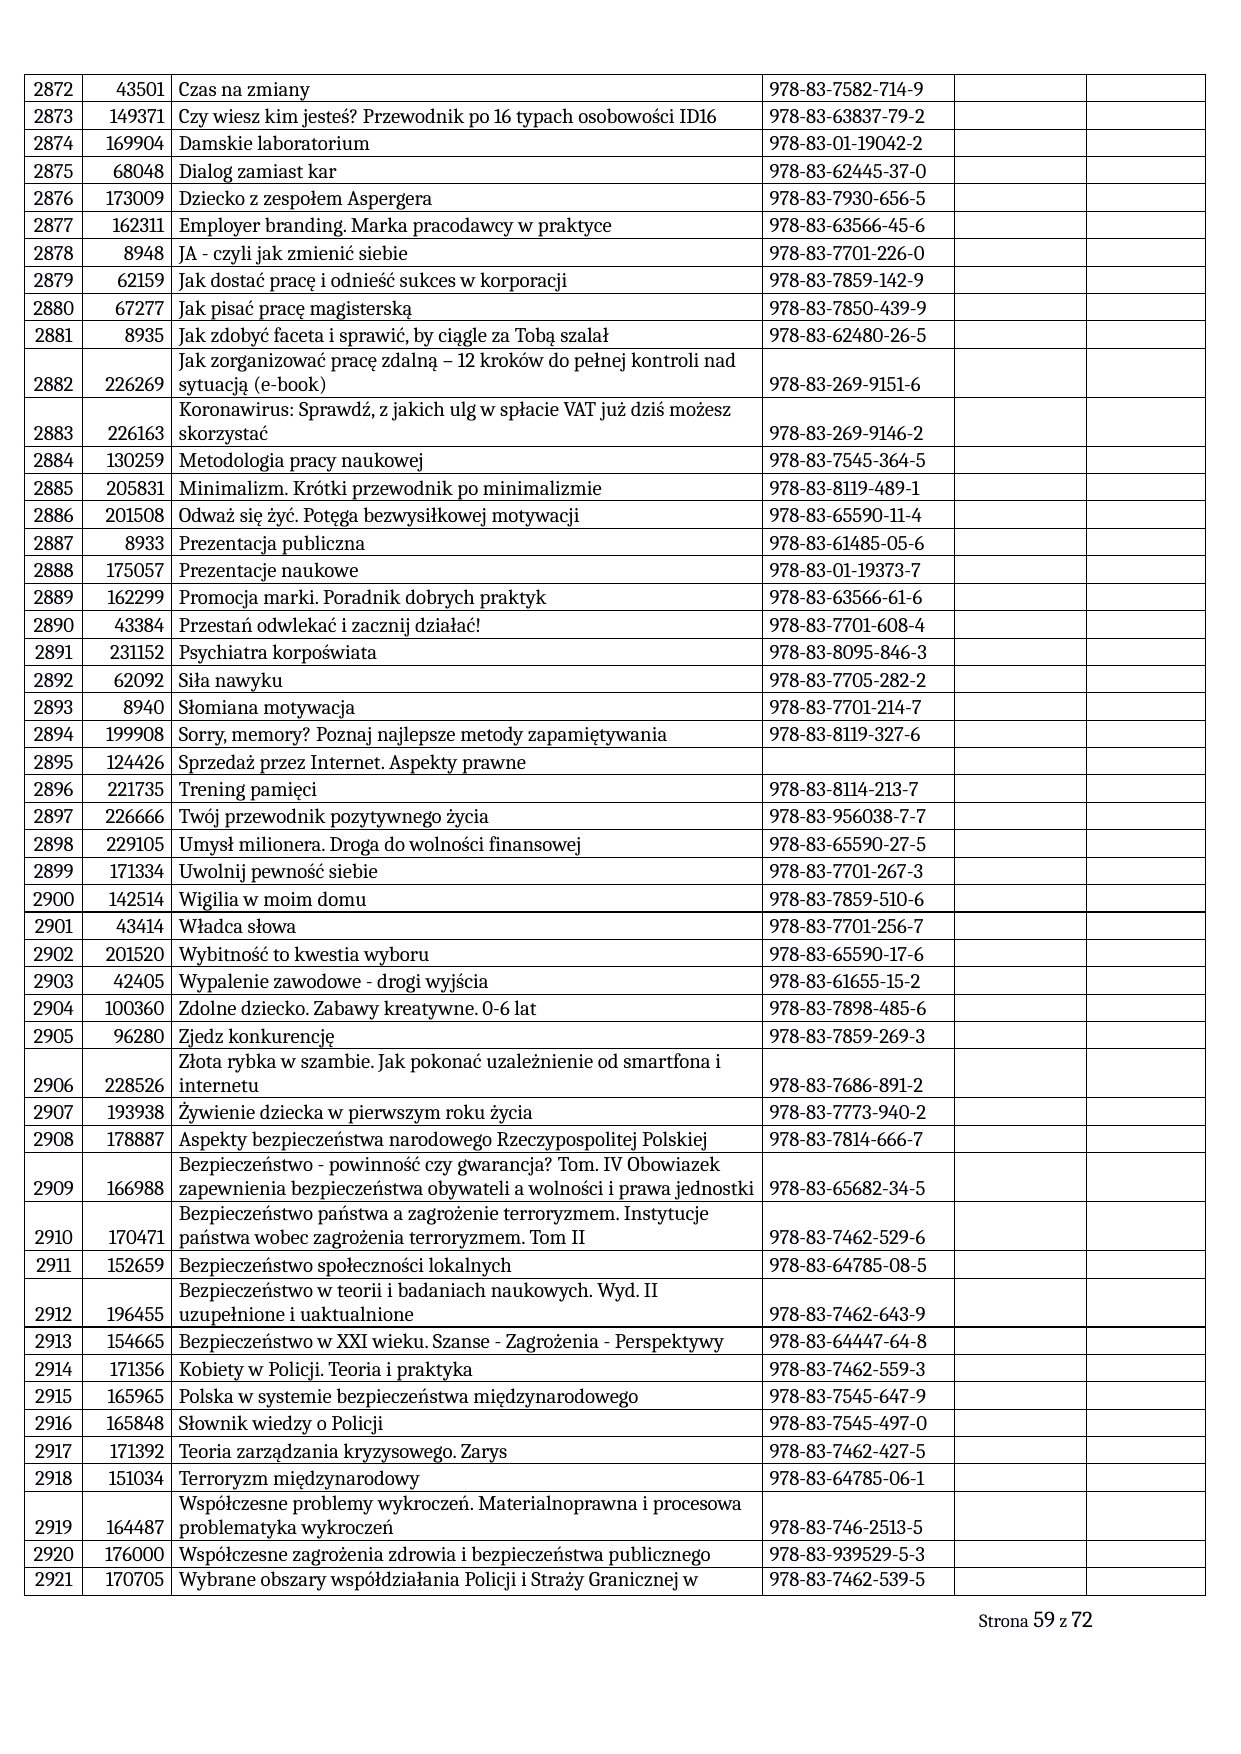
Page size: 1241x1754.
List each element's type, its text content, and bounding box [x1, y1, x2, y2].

table_cell Żywienie dziecka w pierwszym roku życia [172, 1098, 762, 1125]
table_cell [955, 885, 1086, 911]
table_cell 2896 [25, 775, 82, 802]
table_cell 2906 [25, 1049, 82, 1097]
table_cell 170471 [83, 1202, 171, 1250]
table_cell 2913 [25, 1328, 82, 1354]
table_cell [955, 611, 1086, 637]
table_cell 2911 [25, 1251, 82, 1277]
table_cell [955, 1410, 1086, 1436]
table_cell [1087, 321, 1205, 348]
table_cell [1087, 940, 1205, 966]
table_cell 193938 [83, 1098, 171, 1125]
table_cell 231152 [83, 639, 171, 665]
table_cell [955, 775, 1086, 802]
table_cell 2916 [25, 1410, 82, 1436]
table_cell [1087, 157, 1205, 183]
table_cell Employer branding. Marka pracodawcy w praktyce [172, 212, 762, 238]
table_cell 978-83-7545-364-5 [763, 447, 954, 473]
table_cell 226666 [83, 803, 171, 829]
table_cell Trening pamięci [172, 775, 762, 802]
table_cell [955, 995, 1086, 1021]
table_cell [1087, 556, 1205, 583]
table_cell 2891 [25, 639, 82, 665]
table_cell Bezpieczeństwo - powinność czy gwarancja? Tom. IV Obowiazek zapewnienia bezpieczeństwa obywateli a wolności i prawa jednostki [172, 1153, 762, 1201]
table_cell 124426 [83, 748, 171, 774]
table_cell 978-83-7705-282-2 [763, 666, 954, 692]
table_cell 164487 [83, 1492, 171, 1540]
table_cell Zjedz konkurencję [172, 1022, 762, 1048]
table_cell 67277 [83, 294, 171, 320]
table_cell 2873 [25, 102, 82, 128]
table_cell [955, 349, 1086, 397]
table_cell [955, 748, 1086, 774]
table_cell 2907 [25, 1098, 82, 1125]
table_cell 2880 [25, 294, 82, 320]
table_cell [955, 1022, 1086, 1048]
table_cell [955, 1328, 1086, 1354]
table_cell 978-83-269-9146-2 [763, 398, 954, 446]
table_cell [1087, 1251, 1205, 1277]
table_cell 149371 [83, 102, 171, 128]
table_cell Psychiatra korpoświata [172, 639, 762, 665]
table_cell [955, 830, 1086, 857]
table_cell 2872 [25, 75, 82, 101]
table_cell [955, 1126, 1086, 1152]
table_cell 2903 [25, 967, 82, 993]
table_cell 978-83-7462-539-5 [763, 1568, 954, 1594]
table_cell 2904 [25, 995, 82, 1021]
table_cell [955, 321, 1086, 348]
table_cell 42405 [83, 967, 171, 993]
table_cell 2905 [25, 1022, 82, 1048]
table_cell 978-83-7686-891-2 [763, 1049, 954, 1097]
table_cell 2902 [25, 940, 82, 966]
table_cell [955, 75, 1086, 101]
table_cell Umysł milionera. Droga do wolności finansowej [172, 830, 762, 857]
table_cell [1087, 75, 1205, 101]
table_cell Wigilia w moim domu [172, 885, 762, 911]
table_cell 978-83-7462-427-5 [763, 1437, 954, 1463]
table_cell Dialog zamiast kar [172, 157, 762, 183]
table_cell Teoria zarządzania kryzysowego. Zarys [172, 1437, 762, 1463]
table_cell 978-83-939529-5-3 [763, 1541, 954, 1567]
table_cell [1087, 294, 1205, 320]
table_cell 170705 [83, 1568, 171, 1594]
table_cell 171392 [83, 1437, 171, 1463]
table_cell 978-83-7930-656-5 [763, 184, 954, 211]
table_cell 2918 [25, 1464, 82, 1491]
table_cell [1087, 212, 1205, 238]
table_cell 2884 [25, 447, 82, 473]
table_cell Dziecko z zespołem Aspergera [172, 184, 762, 211]
table_cell [1087, 501, 1205, 528]
table_cell 2892 [25, 666, 82, 692]
table_cell 171356 [83, 1355, 171, 1381]
table_cell Kobiety w Policji. Teoria i praktyka [172, 1355, 762, 1381]
table_cell 199908 [83, 721, 171, 747]
table_cell 978-83-62445-37-0 [763, 157, 954, 183]
table_cell 978-83-7898-485-6 [763, 995, 954, 1021]
table_cell Bezpieczeństwo społeczności lokalnych [172, 1251, 762, 1277]
table_cell 2901 [25, 913, 82, 939]
table_cell 978-83-61485-05-6 [763, 529, 954, 555]
table_cell [955, 1251, 1086, 1277]
table_cell 978-83-7701-267-3 [763, 858, 954, 884]
table_cell 201520 [83, 940, 171, 966]
table_cell 978-83-62480-26-5 [763, 321, 954, 348]
table_cell 175057 [83, 556, 171, 583]
table_cell 43384 [83, 611, 171, 637]
table_cell [763, 748, 954, 774]
table_cell 978-83-63837-79-2 [763, 102, 954, 128]
table_cell 166988 [83, 1153, 171, 1201]
table_cell 2890 [25, 611, 82, 637]
table_cell 2899 [25, 858, 82, 884]
table_cell 2893 [25, 693, 82, 719]
table_cell 162311 [83, 212, 171, 238]
table_cell [1087, 349, 1205, 397]
table_cell 171334 [83, 858, 171, 884]
table_cell 978-83-7701-608-4 [763, 611, 954, 637]
table_cell Promocja marki. Poradnik dobrych praktyk [172, 584, 762, 610]
table_cell 162299 [83, 584, 171, 610]
table_cell 2914 [25, 1355, 82, 1381]
table_cell 978-83-7462-559-3 [763, 1355, 954, 1381]
table_cell 229105 [83, 830, 171, 857]
table_cell [1087, 721, 1205, 747]
table_cell Koronawirus: Sprawdź, z jakich ulg w spłacie VAT już dziś możesz skorzystać [172, 398, 762, 446]
table_cell 8948 [83, 239, 171, 266]
table_cell 2919 [25, 1492, 82, 1540]
table_cell [955, 693, 1086, 719]
table_cell 978-83-7701-214-7 [763, 693, 954, 719]
table_cell [955, 967, 1086, 993]
table_cell [1087, 1492, 1205, 1540]
table_cell [955, 1355, 1086, 1381]
table_cell 978-83-7850-439-9 [763, 294, 954, 320]
table_cell Terroryzm międzynarodowy [172, 1464, 762, 1491]
table_cell 2876 [25, 184, 82, 211]
table_cell 2921 [25, 1568, 82, 1594]
table_cell [955, 803, 1086, 829]
table_cell [1087, 130, 1205, 156]
table_cell 2908 [25, 1126, 82, 1152]
table_cell 978-83-7859-142-9 [763, 267, 954, 293]
table_cell 2886 [25, 501, 82, 528]
table_cell Twój przewodnik pozytywnego życia [172, 803, 762, 829]
table_cell [955, 501, 1086, 528]
table_cell [955, 102, 1086, 128]
table_cell Jak zorganizować pracę zdalną – 12 kroków do pełnej kontroli nad sytuacją (e-book) [172, 349, 762, 397]
table_cell [955, 267, 1086, 293]
table_cell Damskie laboratorium [172, 130, 762, 156]
table_cell 62092 [83, 666, 171, 692]
table_cell [955, 447, 1086, 473]
table_cell 196455 [83, 1279, 171, 1326]
table_cell [955, 157, 1086, 183]
table_cell 978-83-956038-7-7 [763, 803, 954, 829]
table_cell 154665 [83, 1328, 171, 1354]
table_cell [1087, 1437, 1205, 1463]
table_cell 226163 [83, 398, 171, 446]
table_cell 2917 [25, 1437, 82, 1463]
table_cell Złota rybka w szambie. Jak pokonać uzależnienie od smartfona i internetu [172, 1049, 762, 1097]
table_cell 978-83-7545-497-0 [763, 1410, 954, 1436]
table_cell [1087, 1049, 1205, 1097]
table_cell 2909 [25, 1153, 82, 1201]
table_cell 2874 [25, 130, 82, 156]
table_cell [1087, 447, 1205, 473]
table_cell [1087, 1328, 1205, 1354]
table_cell Bezpieczeństwo w teorii i badaniach naukowych. Wyd. II uzupełnione i uaktualnione [172, 1279, 762, 1326]
table_cell 2920 [25, 1541, 82, 1567]
table_cell 978-83-8114-213-7 [763, 775, 954, 802]
table_cell [955, 639, 1086, 665]
table_cell [955, 1098, 1086, 1125]
table_cell [1087, 693, 1205, 719]
table_cell 978-83-65590-11-4 [763, 501, 954, 528]
table_cell 2910 [25, 1202, 82, 1250]
table_cell Współczesne problemy wykroczeń. Materialnoprawna i procesowa problematyka wykroczeń [172, 1492, 762, 1540]
table_cell 201508 [83, 501, 171, 528]
table_cell [1087, 639, 1205, 665]
table_cell [1087, 748, 1205, 774]
table_cell [955, 1464, 1086, 1491]
table_cell Wypalenie zawodowe - drogi wyjścia [172, 967, 762, 993]
table_cell 978-83-7773-940-2 [763, 1098, 954, 1125]
table_cell 2882 [25, 349, 82, 397]
table_cell 978-83-746-2513-5 [763, 1492, 954, 1540]
table_cell 2894 [25, 721, 82, 747]
table_cell 2898 [25, 830, 82, 857]
table_cell [955, 1492, 1086, 1540]
table_cell 978-83-64785-08-5 [763, 1251, 954, 1277]
table_cell [955, 721, 1086, 747]
table_cell 165965 [83, 1382, 171, 1408]
table_cell 226269 [83, 349, 171, 397]
table_cell [1087, 1153, 1205, 1201]
table_cell [1087, 611, 1205, 637]
table_cell [955, 1437, 1086, 1463]
table_cell 130259 [83, 447, 171, 473]
table_cell [955, 1153, 1086, 1201]
table_cell [1087, 775, 1205, 802]
table_cell 2900 [25, 885, 82, 911]
table_cell [1087, 1202, 1205, 1250]
table_cell Przestań odwlekać i zacznij działać! [172, 611, 762, 637]
table_cell Bezpieczeństwo w XXI wieku. Szanse - Zagrożenia - Perspektywy [172, 1328, 762, 1354]
table_cell 62159 [83, 267, 171, 293]
table_cell 2875 [25, 157, 82, 183]
table_cell 228526 [83, 1049, 171, 1097]
table_cell 2885 [25, 474, 82, 500]
table_cell [1087, 803, 1205, 829]
table_cell 221735 [83, 775, 171, 802]
table_cell Władca słowa [172, 913, 762, 939]
table_cell 978-83-64785-06-1 [763, 1464, 954, 1491]
table_cell 2912 [25, 1279, 82, 1326]
table_cell Bezpieczeństwo państwa a zagrożenie terroryzmem. Instytucje państwa wobec zagrożenia terroryzmem. Tom II [172, 1202, 762, 1250]
table_cell 978-83-01-19042-2 [763, 130, 954, 156]
table_cell 2887 [25, 529, 82, 555]
table_cell 978-83-65682-34-5 [763, 1153, 954, 1201]
table_cell 2915 [25, 1382, 82, 1408]
table_cell 978-83-269-9151-6 [763, 349, 954, 397]
table_cell [955, 584, 1086, 610]
table_cell [1087, 995, 1205, 1021]
table_cell [1087, 239, 1205, 266]
table_cell 2879 [25, 267, 82, 293]
table_cell Współczesne zagrożenia zdrowia i bezpieczeństwa publicznego [172, 1541, 762, 1567]
table_cell [955, 1382, 1086, 1408]
table_cell 978-83-7859-510-6 [763, 885, 954, 911]
table_cell 151034 [83, 1464, 171, 1491]
table_cell [1087, 1541, 1205, 1567]
table_cell 978-83-7462-529-6 [763, 1202, 954, 1250]
table_cell Sprzedaż przez Internet. Aspekty prawne [172, 748, 762, 774]
table_cell 978-83-01-19373-7 [763, 556, 954, 583]
table_cell [1087, 913, 1205, 939]
table_cell [1087, 1279, 1205, 1326]
table_cell Słomiana motywacja [172, 693, 762, 719]
table_cell 978-83-63566-61-6 [763, 584, 954, 610]
table_cell 978-83-7545-647-9 [763, 1382, 954, 1408]
table_cell Aspekty bezpieczeństwa narodowego Rzeczypospolitej Polskiej [172, 1126, 762, 1152]
table_cell [1087, 858, 1205, 884]
table_cell [955, 239, 1086, 266]
table_cell [955, 913, 1086, 939]
table_cell 978-83-65590-17-6 [763, 940, 954, 966]
table_cell Polska w systemie bezpieczeństwa międzynarodowego [172, 1382, 762, 1408]
table_cell [1087, 267, 1205, 293]
table_cell [1087, 967, 1205, 993]
table_cell Prezentacje naukowe [172, 556, 762, 583]
table_cell [955, 529, 1086, 555]
table_cell 142514 [83, 885, 171, 911]
table_cell 2897 [25, 803, 82, 829]
table_cell [1087, 1464, 1205, 1491]
table_cell 978-83-7701-226-0 [763, 239, 954, 266]
table_cell [1087, 885, 1205, 911]
table_cell [1087, 398, 1205, 446]
table_cell 8933 [83, 529, 171, 555]
table_cell 2888 [25, 556, 82, 583]
table_cell 178887 [83, 1126, 171, 1152]
table_cell 978-83-8119-489-1 [763, 474, 954, 500]
table_cell [1087, 474, 1205, 500]
table_cell [955, 294, 1086, 320]
table_cell [1087, 1355, 1205, 1381]
table_cell 978-83-8095-846-3 [763, 639, 954, 665]
table_cell [1087, 1022, 1205, 1048]
table_cell 978-83-8119-327-6 [763, 721, 954, 747]
table_cell 176000 [83, 1541, 171, 1567]
table_cell 8940 [83, 693, 171, 719]
table_cell Sorry, memory? Poznaj najlepsze metody zapamiętywania [172, 721, 762, 747]
table_cell Metodologia pracy naukowej [172, 447, 762, 473]
table_cell Zdolne dziecko. Zabawy kreatywne. 0-6 lat [172, 995, 762, 1021]
table_cell Jak dostać pracę i odnieść sukces w korporacji [172, 267, 762, 293]
table_cell [955, 666, 1086, 692]
table_cell Uwolnij pewność siebie [172, 858, 762, 884]
table_cell 43501 [83, 75, 171, 101]
table_cell 96280 [83, 1022, 171, 1048]
table_cell [955, 940, 1086, 966]
table_cell 2878 [25, 239, 82, 266]
table_cell Czy wiesz kim jesteś? Przewodnik po 16 typach osobowości ID16 [172, 102, 762, 128]
table_cell [1087, 102, 1205, 128]
table_cell [955, 1279, 1086, 1326]
table_cell [955, 130, 1086, 156]
table_cell 165848 [83, 1410, 171, 1436]
table_cell [1087, 584, 1205, 610]
table_cell 978-83-7859-269-3 [763, 1022, 954, 1048]
table_cell Jak zdobyć faceta i sprawić, by ciągle za Tobą szalał [172, 321, 762, 348]
table_cell [955, 1541, 1086, 1567]
table_cell 978-83-7462-643-9 [763, 1279, 954, 1326]
table_cell 978-83-7582-714-9 [763, 75, 954, 101]
table_cell Prezentacja publiczna [172, 529, 762, 555]
table_cell 100360 [83, 995, 171, 1021]
table_cell 978-83-7814-666-7 [763, 1126, 954, 1152]
table_cell 2877 [25, 212, 82, 238]
table_cell 978-83-7701-256-7 [763, 913, 954, 939]
table_cell 978-83-64447-64-8 [763, 1328, 954, 1354]
table_cell [1087, 1410, 1205, 1436]
table_cell Jak pisać pracę magisterską [172, 294, 762, 320]
table_cell [955, 1202, 1086, 1250]
table_cell Słownik wiedzy o Policji [172, 1410, 762, 1436]
table_cell Odważ się żyć. Potęga bezwysiłkowej motywacji [172, 501, 762, 528]
table_cell [955, 1049, 1086, 1097]
table_cell [955, 474, 1086, 500]
table_cell 978-83-63566-45-6 [763, 212, 954, 238]
table_cell [1087, 1098, 1205, 1125]
table_cell 43414 [83, 913, 171, 939]
table_cell [1087, 184, 1205, 211]
table_cell [1087, 529, 1205, 555]
table_cell [1087, 666, 1205, 692]
table_cell 2883 [25, 398, 82, 446]
table_cell 978-83-61655-15-2 [763, 967, 954, 993]
table_cell Wybitność to kwestia wyboru [172, 940, 762, 966]
table_cell 205831 [83, 474, 171, 500]
table_cell [955, 398, 1086, 446]
table_cell Siła nawyku [172, 666, 762, 692]
table_cell 68048 [83, 157, 171, 183]
table_cell Wybrane obszary współdziałania Policji i Straży Granicznej w [172, 1568, 762, 1594]
table_cell 2881 [25, 321, 82, 348]
table_cell [955, 1568, 1086, 1594]
table_cell JA - czyli jak zmienić siebie [172, 239, 762, 266]
table_cell Czas na zmiany [172, 75, 762, 101]
table_cell 152659 [83, 1251, 171, 1277]
table_cell [1087, 1382, 1205, 1408]
table_cell [1087, 1568, 1205, 1594]
table_cell 2889 [25, 584, 82, 610]
table_cell 2895 [25, 748, 82, 774]
table_cell Minimalizm. Krótki przewodnik po minimalizmie [172, 474, 762, 500]
table_cell [1087, 830, 1205, 857]
table_cell [955, 858, 1086, 884]
table_cell [955, 184, 1086, 211]
table_cell [955, 556, 1086, 583]
table_cell 978-83-65590-27-5 [763, 830, 954, 857]
table_cell [955, 212, 1086, 238]
table_cell 8935 [83, 321, 171, 348]
table_cell [1087, 1126, 1205, 1152]
table_cell 173009 [83, 184, 171, 211]
table_cell 169904 [83, 130, 171, 156]
